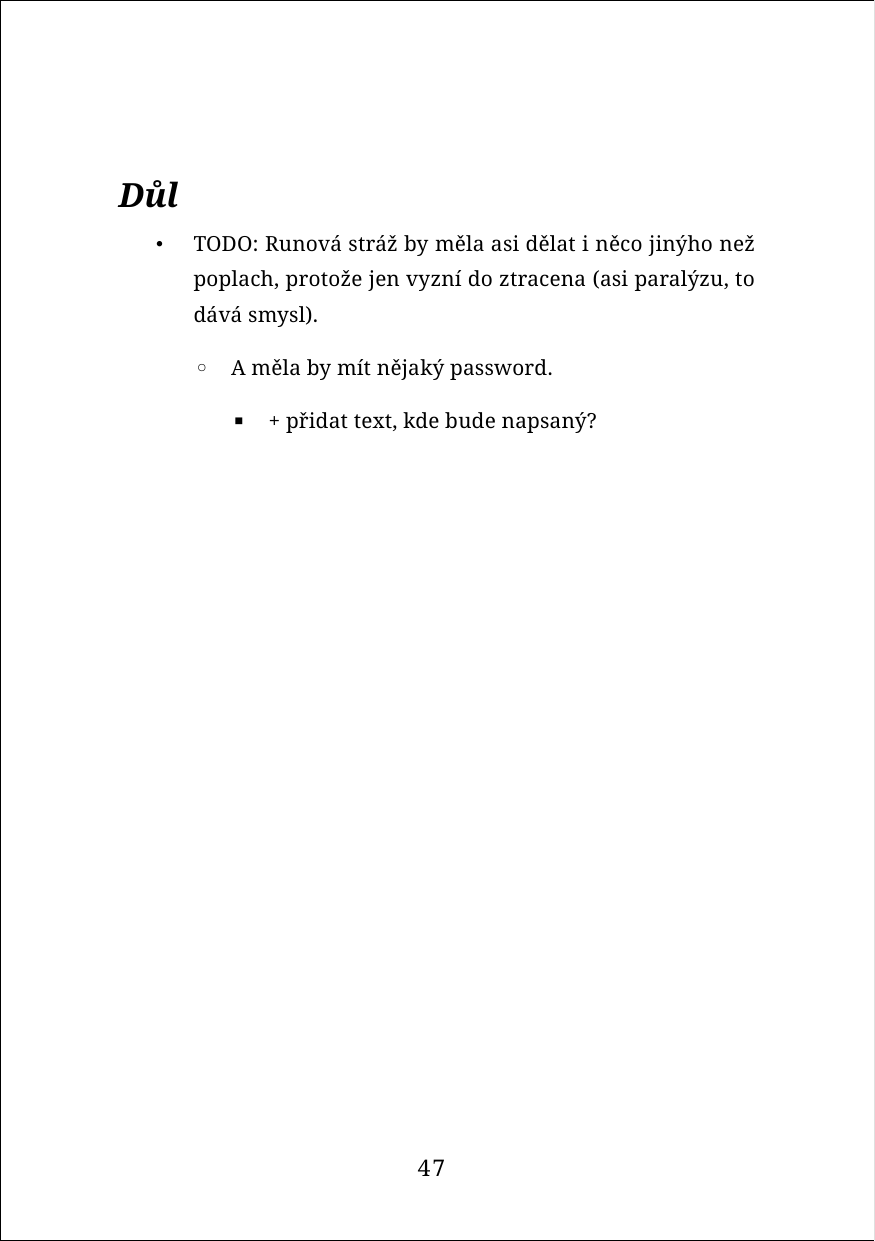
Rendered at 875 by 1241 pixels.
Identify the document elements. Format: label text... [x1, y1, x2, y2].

list A měla by mít nějaký password. [193, 353, 756, 382]
subtitle Důl [118, 172, 756, 217]
list TODO: Runová stráž by měla asi dělat i něco jinýho než poplach, protože jen vyzní do ztracena (asi paralýzu, to dává smysl). [156, 229, 756, 328]
list + přidat text, kde bude napsaný? [231, 406, 756, 435]
